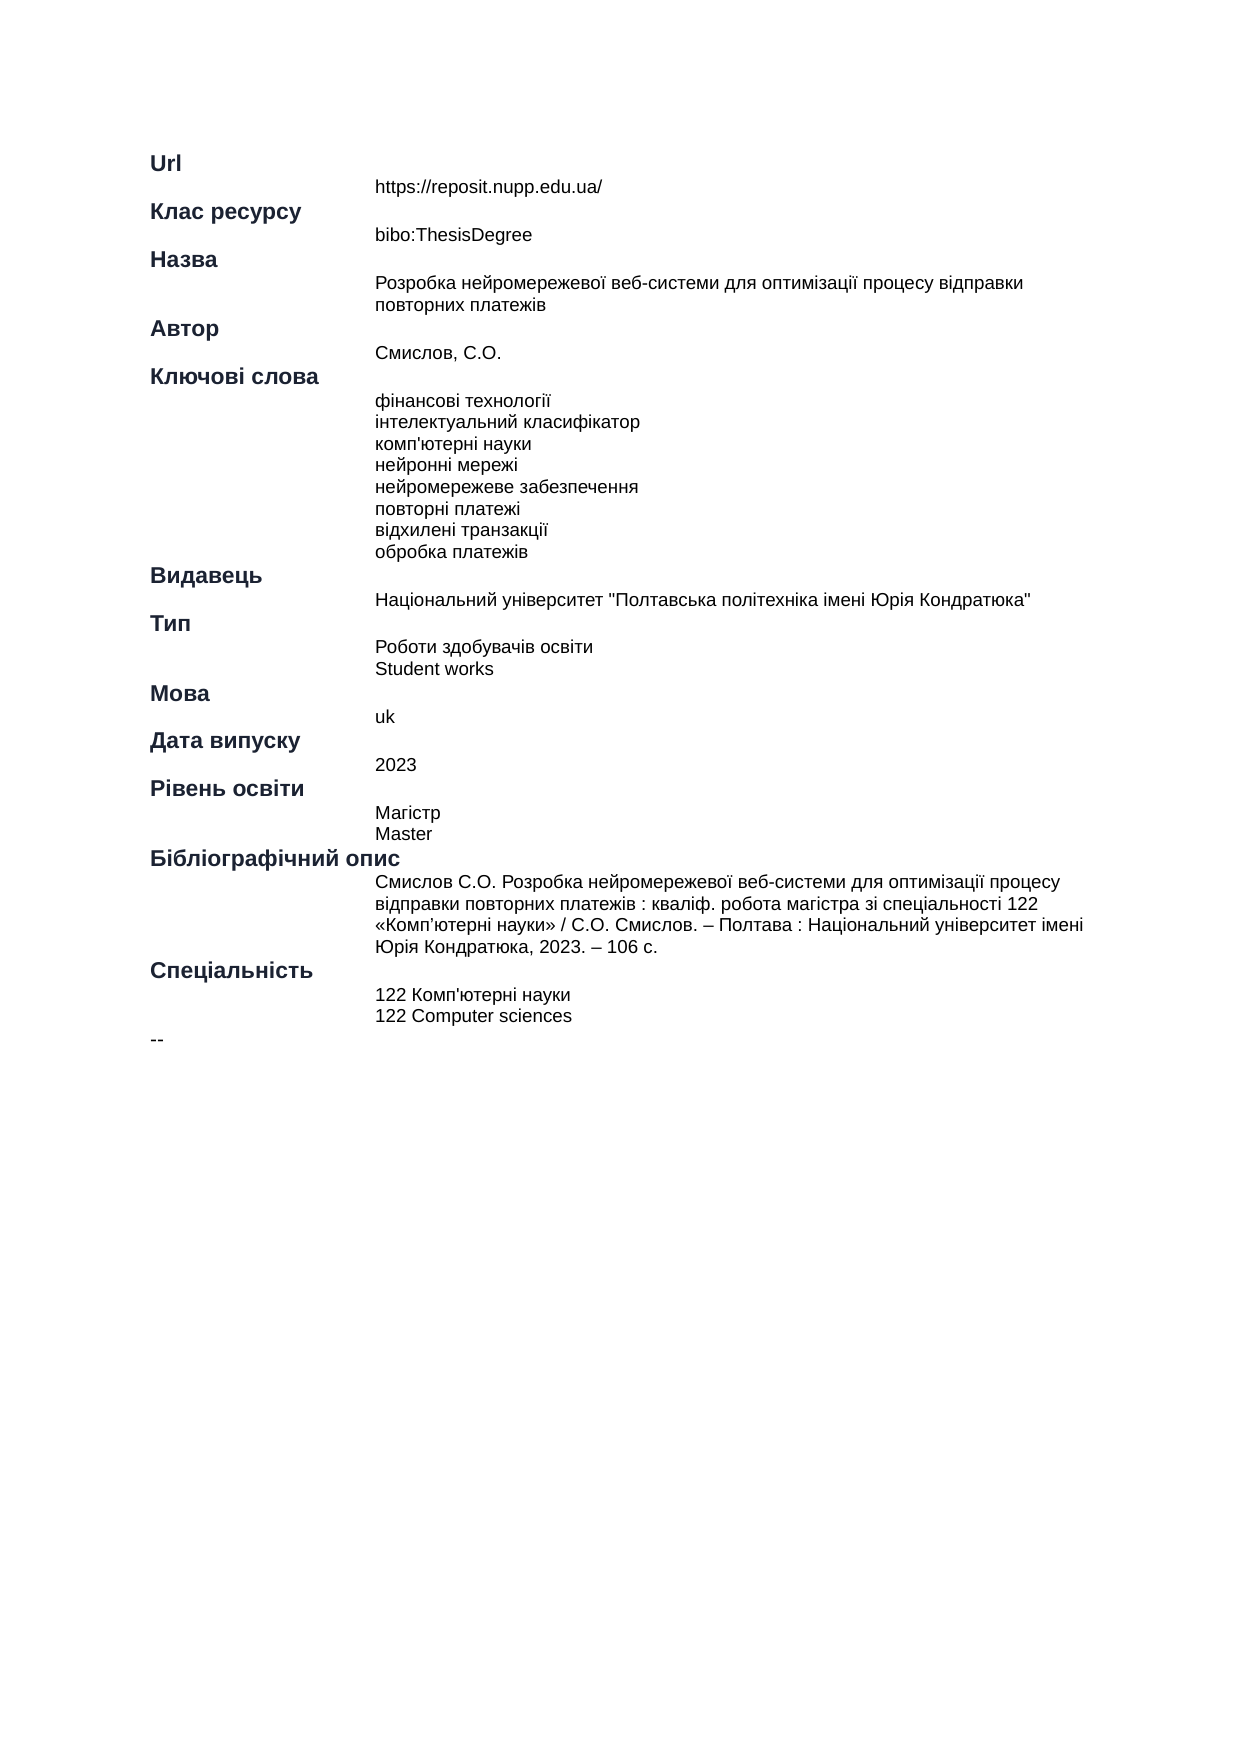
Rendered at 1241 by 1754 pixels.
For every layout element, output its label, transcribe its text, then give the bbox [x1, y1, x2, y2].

text фінансові технології [375, 389, 1090, 411]
text Розробка нейромережевої веб-системи для оптимізації процесу відправки повторних платежів [375, 272, 1090, 315]
text Смислов С.О. Розробка нейромережевої веб-системи для оптимізації процесу відправки повторних платежів : кваліф. робота магістра зі спеціальності 122 «Комп’ютерні науки» / С.О. Смислов. – Полтава : Національний університет імені Юрія Кондратюка, 2023. – 106 с. [375, 871, 1090, 957]
text Спеціальність [150, 957, 1090, 984]
text Роботи здобувачів освіти [375, 636, 1090, 658]
text комп'ютерні науки [375, 433, 1090, 454]
text uk [375, 706, 1090, 727]
text обробка платежів [375, 541, 1090, 562]
text інтелектуальний класифікатор [375, 411, 1090, 433]
text відхилені транзакції [375, 519, 1090, 541]
text Тип [150, 610, 1090, 636]
text Смислов, С.О. [375, 342, 1090, 363]
text Магістр [375, 802, 1090, 823]
text Мова [150, 679, 1090, 706]
text повторні платежі [375, 497, 1090, 519]
text Master [375, 823, 1090, 845]
text Student works [375, 658, 1090, 679]
text 2023 [375, 754, 1090, 775]
text -- [150, 1027, 1090, 1051]
text bibo:ThesisDegree [375, 224, 1090, 246]
text 122 Computer sciences [375, 1005, 1090, 1027]
text Url [150, 150, 1090, 176]
text Національний університет "Полтавська політехніка імені Юрія Кондратюка" [375, 588, 1090, 610]
text Ключові слова [150, 363, 1090, 389]
text Видавець [150, 562, 1090, 588]
text Автор [150, 315, 1090, 342]
text Бібліографічний опис [150, 845, 1090, 871]
text Дата випуску [150, 727, 1090, 754]
text Клас ресурсу [150, 198, 1090, 224]
text https://reposit.nupp.edu.ua/ [375, 176, 1090, 198]
text Рівень освіти [150, 775, 1090, 802]
text нейронні мережі [375, 454, 1090, 476]
text Назва [150, 246, 1090, 272]
text 122 Комп'ютерні науки [375, 984, 1090, 1005]
text нейромережеве забезпечення [375, 476, 1090, 497]
